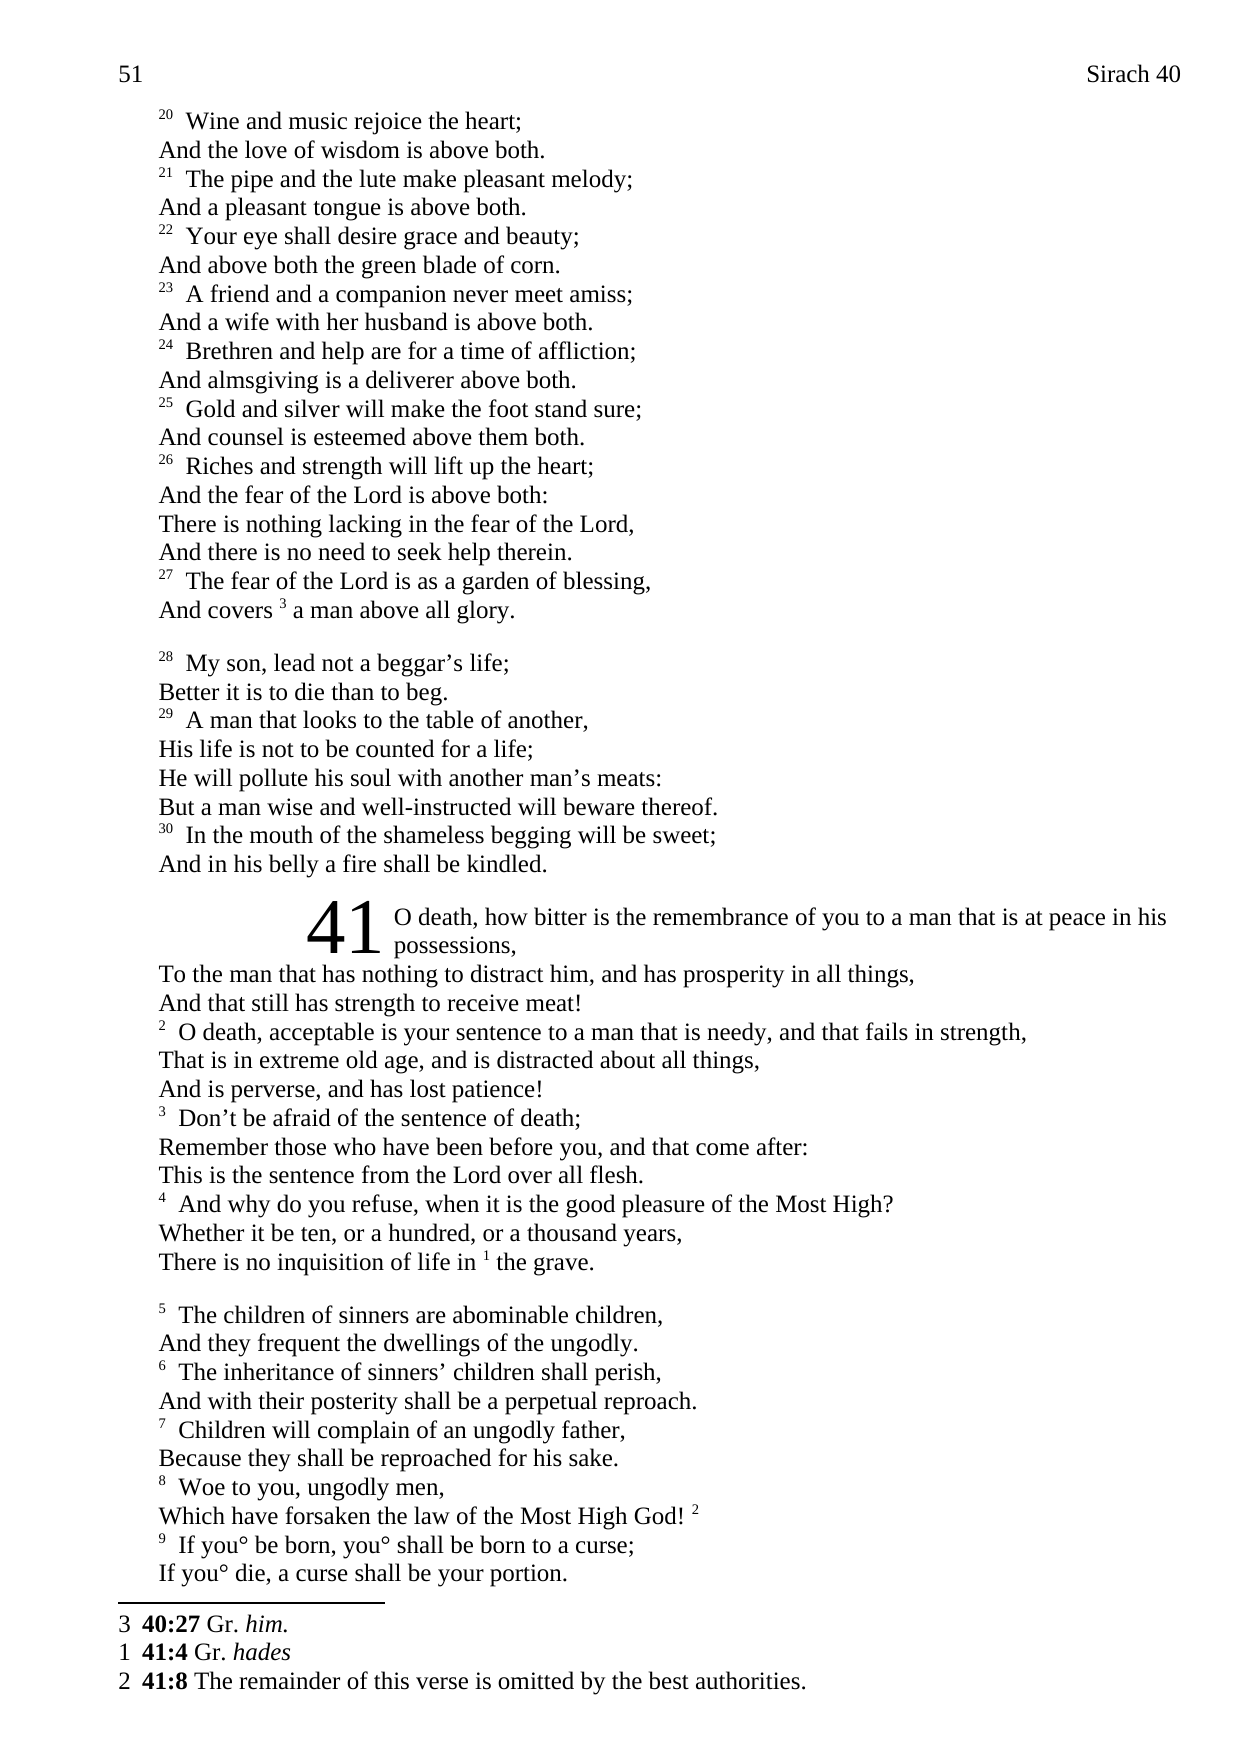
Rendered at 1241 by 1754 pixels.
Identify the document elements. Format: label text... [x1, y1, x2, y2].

text And almsgiving is a deliverer above both. [158, 365, 1181, 394]
text Which have forsaken the law of the Most High God! [158, 1501, 1181, 1530]
text But a man wise and well-instructed will beware thereof. [158, 792, 1181, 820]
text 30 In the mouth of the shameless begging will be sweet; [158, 820, 1181, 849]
text And that still has strength to receive meat! [158, 988, 1181, 1017]
text This is the sentence from the Lord over all flesh. [158, 1161, 1181, 1189]
text Better it is to die than to beg. [158, 677, 1181, 705]
text If you° die, a curse shall be your portion. [158, 1558, 1181, 1587]
text Whether it be ten, or a hundred, or a thousand years, [158, 1218, 1181, 1247]
text And in his belly a fire shall be kindled. [158, 849, 1181, 878]
text And a pleasant tongue is above both. [158, 192, 1181, 221]
text 41:4 Gr. hades [118, 1637, 1181, 1666]
text 8 Woe to you, ungodly men, [158, 1472, 1181, 1501]
text Remember those who have been before you, and that come after: [158, 1132, 1181, 1161]
text 28 My son, lead not a beggar’s life; [158, 648, 1181, 677]
text 22 Your eye shall desire grace and beauty; [158, 221, 1181, 250]
text 40:27 Gr. him. [118, 1609, 1181, 1637]
text 29 A man that looks to the table of another, [158, 705, 1181, 734]
text And above both the green blade of corn. [158, 250, 1181, 279]
text And there is no need to seek help therein. [158, 537, 1181, 566]
text He will pollute his soul with another man’s meats: [158, 763, 1181, 792]
text 41O death, how bitter is the remembrance of you to a man that is at peace in his possessions, [306, 902, 1181, 959]
text And is perverse, and has lost patience! [158, 1074, 1181, 1103]
text 7 Children will complain of an ungodly father, [158, 1415, 1181, 1443]
text 26 Riches and strength will lift up the heart; [158, 451, 1181, 480]
text His life is not to be counted for a life; [158, 734, 1181, 763]
text 23 A friend and a companion never meet amiss; [158, 279, 1181, 307]
text And a wife with her husband is above both. [158, 307, 1181, 336]
text And counsel is esteemed above them both. [158, 422, 1181, 451]
text And the love of wisdom is above both. [158, 135, 1181, 164]
text 25 Gold and silver will make the foot stand sure; [158, 394, 1181, 422]
text And the fear of the Lord is above both: [158, 480, 1181, 509]
text There is no inquisition of life in the grave. [158, 1247, 1181, 1276]
text Because they shall be reproached for his sake. [158, 1443, 1181, 1472]
text To the man that has nothing to distract him, and has prosperity in all things, [158, 959, 1181, 988]
text 21 The pipe and the lute make pleasant melody; [158, 164, 1181, 192]
text 2 O death, acceptable is your sentence to a man that is needy, and that fails in strength, [158, 1017, 1181, 1046]
text 27 The fear of the Lord is as a garden of blessing, [158, 566, 1181, 595]
text 3 Don’t be afraid of the sentence of death; [158, 1103, 1181, 1132]
text And with their posterity shall be a perpetual reproach. [158, 1386, 1181, 1415]
text 41:8 The remainder of this verse is omitted by the best authorities. [118, 1666, 1181, 1695]
text 5 The children of sinners are abominable children, [158, 1300, 1181, 1328]
text There is nothing lacking in the fear of the Lord, [158, 509, 1181, 537]
text 24 Brethren and help are for a time of affliction; [158, 336, 1181, 365]
text That is in extreme old age, and is distracted about all things, [158, 1046, 1181, 1074]
text And covers a man above all glory. [158, 595, 1181, 624]
text 9 If you° be born, you° shall be born to a curse; [158, 1530, 1181, 1558]
text 20 Wine and music rejoice the heart; [158, 106, 1181, 135]
text 4 And why do you refuse, when it is the good pleasure of the Most High? [158, 1189, 1181, 1218]
text And they frequent the dwellings of the ungodly. [158, 1328, 1181, 1357]
text 6 The inheritance of sinners’ children shall perish, [158, 1357, 1181, 1386]
